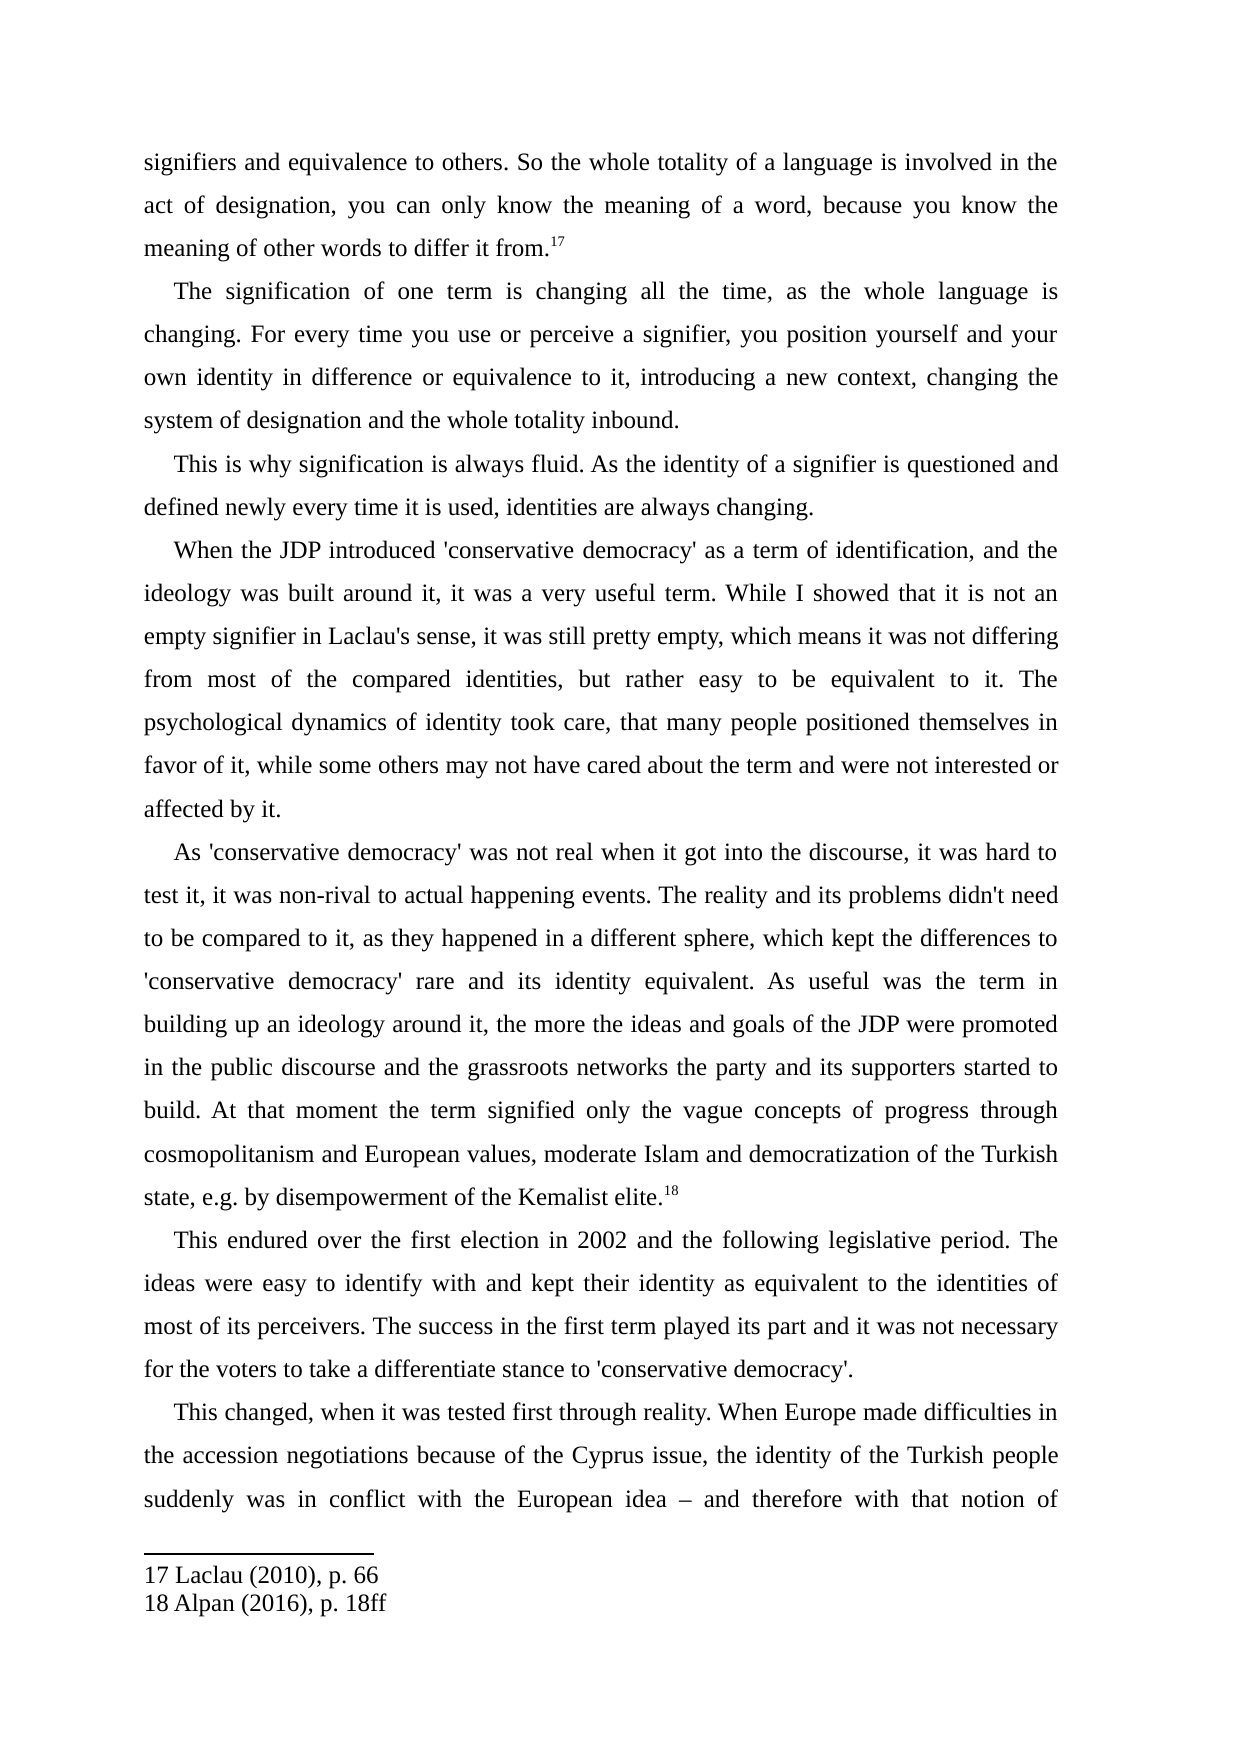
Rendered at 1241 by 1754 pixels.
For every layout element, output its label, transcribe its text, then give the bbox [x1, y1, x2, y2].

text This endured over the first election in 2002 and the following legislative period. The ideas were easy to identify with and kept their identity as equivalent to the identities of most of its perceivers. The success in the first term played its part and it was not necessary for the voters to take a differentiate stance to 'conservative democracy'. [144, 1225, 1059, 1383]
text When the JDP introduced 'conservative democracy' as a term of identification, and the ideology was built around it, it was a very useful term. While I showed that it is not an empty signifier in Laclau's sense, it was still pretty empty, which means it was not differing from most of the compared identities, but rather easy to be equivalent to it. The psychological dynamics of identity took care, that many people positioned themselves in favor of it, while some others may not have cared about the term and were not interested or affected by it. [144, 535, 1059, 822]
text Laclau (2010), p. 66 [144, 1560, 1059, 1588]
text This is why signification is always fluid. As the identity of a signifier is questioned and defined newly every time it is used, identities are always changing. [144, 449, 1059, 521]
text Alpan (2016), p. 18ff [144, 1588, 1059, 1617]
text This changed, when it was tested first through reality. When Europe made difficulties in the accession negotiations because of the Cyprus issue, the identity of the Turkish people suddenly was in conflict with the European idea – and therefore with that notion of [144, 1397, 1059, 1512]
text As 'conservative democracy' was not real when it got into the discourse, it was hard to test it, it was non-rival to actual happening events. The reality and its problems didn't need to be compared to it, as they happened in a different sphere, which kept the differences to 'conservative democracy' rare and its identity equivalent. As useful was the term in building up an ideology around it, the more the ideas and goals of the JDP were promoted in the public discourse and the grassroots networks the party and its supporters started to build. At that moment the term signified only the vague concepts of progress through cosmopolitanism and European values, moderate Islam and democratization of the Turkish state, e.g. by disempowerment of the Kemalist elite. [144, 837, 1059, 1211]
text signifiers and equivalence to others. So the whole totality of a language is involved in the act of designation, you can only know the meaning of a word, because you know the meaning of other words to differ it from. [144, 147, 1059, 262]
text The signification of one term is changing all the time, as the whole language is changing. For every time you use or perceive a signifier, you position yourself and your own identity in difference or equivalence to it, introducing a new context, changing the system of designation and the whole totality inbound. [144, 276, 1059, 434]
